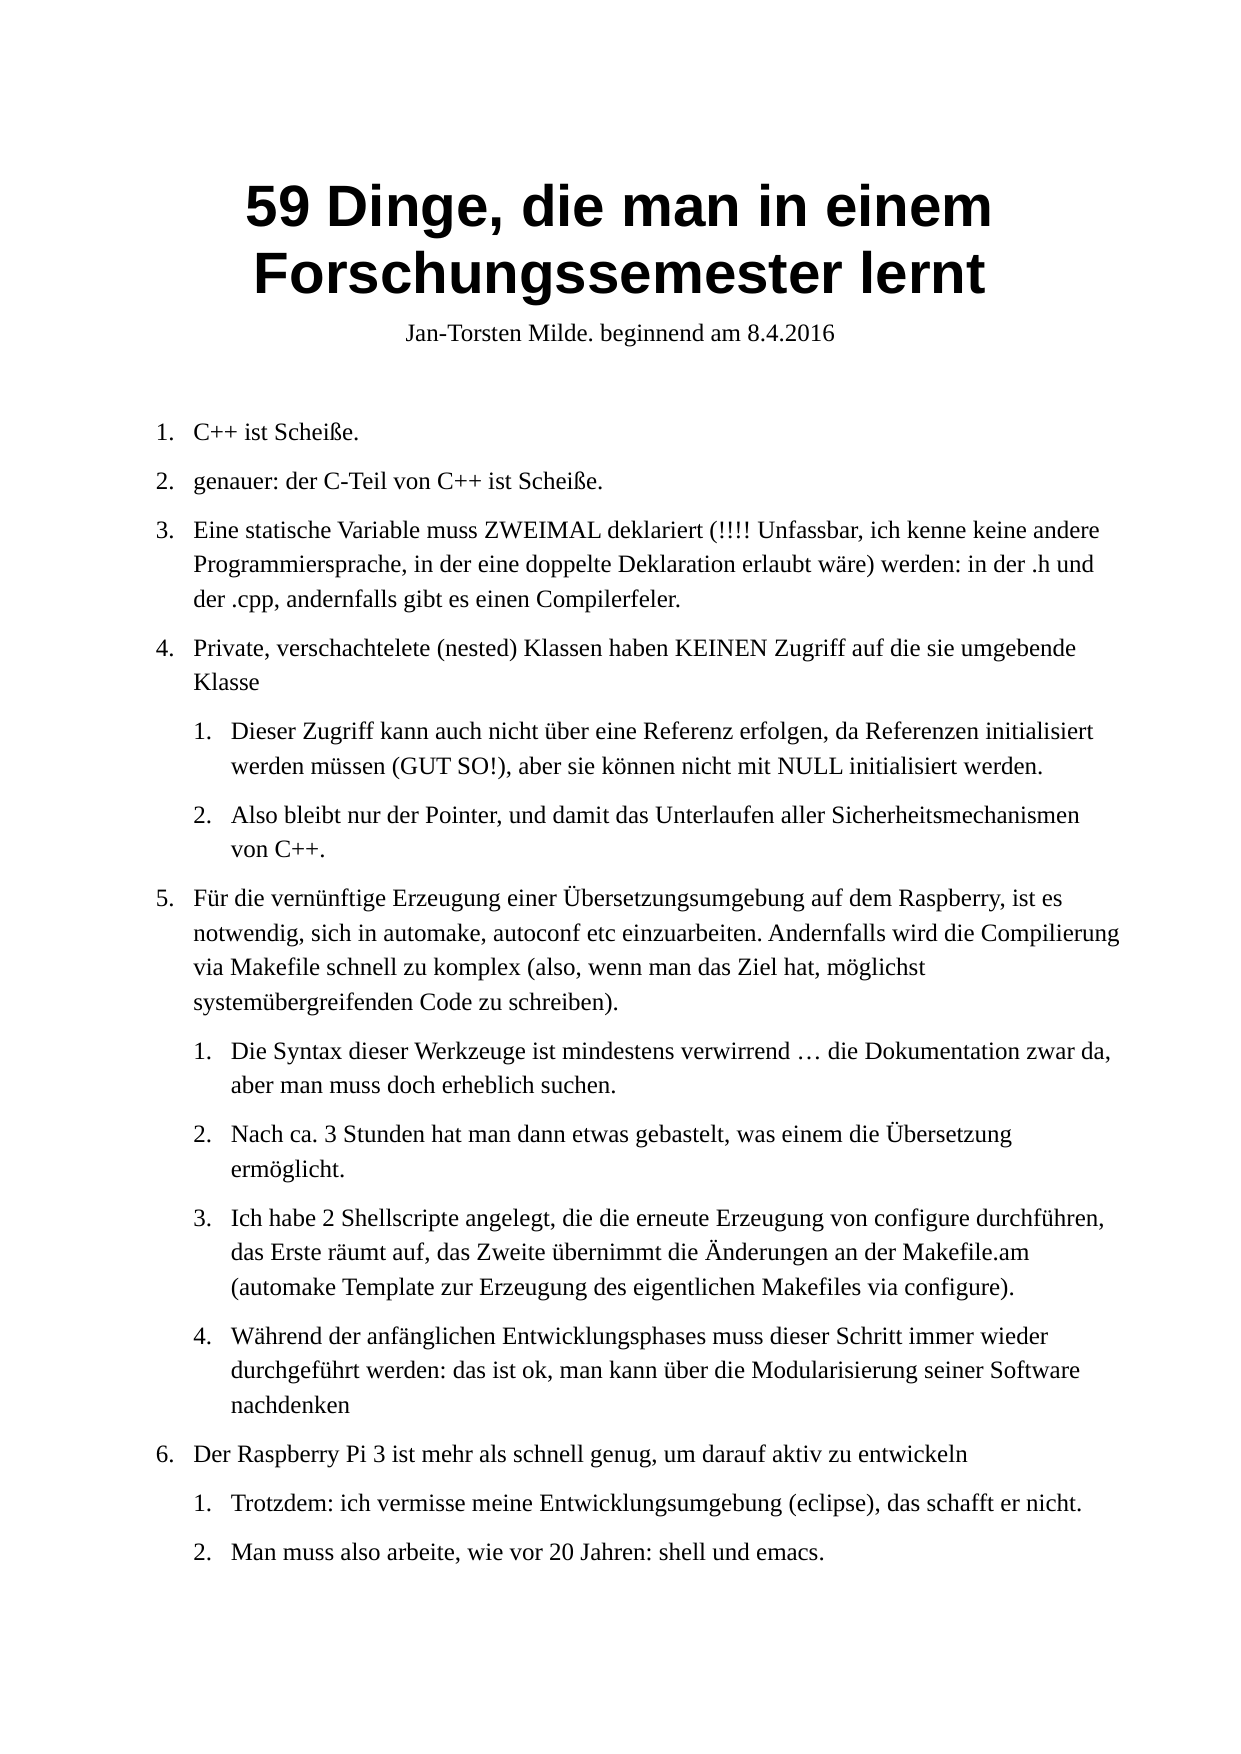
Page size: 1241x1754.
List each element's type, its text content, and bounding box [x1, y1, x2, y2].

list genauer: der C-Teil von C++ ist Scheiße. [156, 466, 1122, 494]
text Jan-Torsten Milde. beginnend am 8.4.2016 [118, 318, 1122, 347]
list Eine statische Variable muss ZWEIMAL deklariert (!!!! Unfassbar, ich kenne keine andere Programmiersprache, in der eine doppelte Deklaration erlaubt wäre) werden: in der .h und der .cpp, andernfalls gibt es einen Compilerfeler. [156, 515, 1122, 612]
list Man muss also arbeite, wie vor 20 Jahren: shell und emacs. [193, 1537, 1122, 1566]
list Die Syntax dieser Werkzeuge ist mindestens verwirrend … die Dokumentation zwar da, aber man muss doch erheblich suchen. [193, 1036, 1122, 1099]
title 59 Dinge, die man in einem Forschungssemester lernt [118, 172, 1122, 306]
list Der Raspberry Pi 3 ist mehr als schnell genug, um darauf aktiv zu entwickeln [156, 1439, 1122, 1468]
list Nach ca. 3 Stunden hat man dann etwas gebastelt, was einem die Übersetzung ermöglicht. [193, 1119, 1122, 1183]
list Für die vernünftige Erzeugung einer Übersetzungsumgebung auf dem Raspberry, ist es notwendig, sich in automake, autoconf etc einzuarbeiten. Andernfalls wird die Compilierung via Makefile schnell zu komplex (also, wenn man das Ziel hat, möglichst systemübergreifenden Code zu schreiben). [156, 883, 1122, 1016]
list C++ ist Scheiße. [156, 417, 1122, 445]
list Private, verschachtelete (nested) Klassen haben KEINEN Zugriff auf die sie umgebende Klasse [156, 633, 1122, 696]
list Dieser Zugriff kann auch nicht über eine Referenz erfolgen, da Referenzen initialisiert werden müssen (GUT SO!), aber sie können nicht mit NULL initialisiert werden. [193, 716, 1122, 779]
list Ich habe 2 Shellscripte angelegt, die die erneute Erzeugung von configure durchführen, das Erste räumt auf, das Zweite übernimmt die Änderungen an der Makefile.am (automake Template zur Erzeugung des eigentlichen Makefiles via configure). [193, 1203, 1122, 1301]
list Während der anfänglichen Entwicklungsphases muss dieser Schritt immer wieder durchgeführt werden: das ist ok, man kann über die Modularisierung seiner Software nachdenken [193, 1321, 1122, 1419]
list Also bleibt nur der Pointer, und damit das Unterlaufen aller Sicherheitsmechanismen von C++. [193, 800, 1122, 863]
list Trotzdem: ich vermisse meine Entwicklungsumgebung (eclipse), das schafft er nicht. [193, 1488, 1122, 1517]
